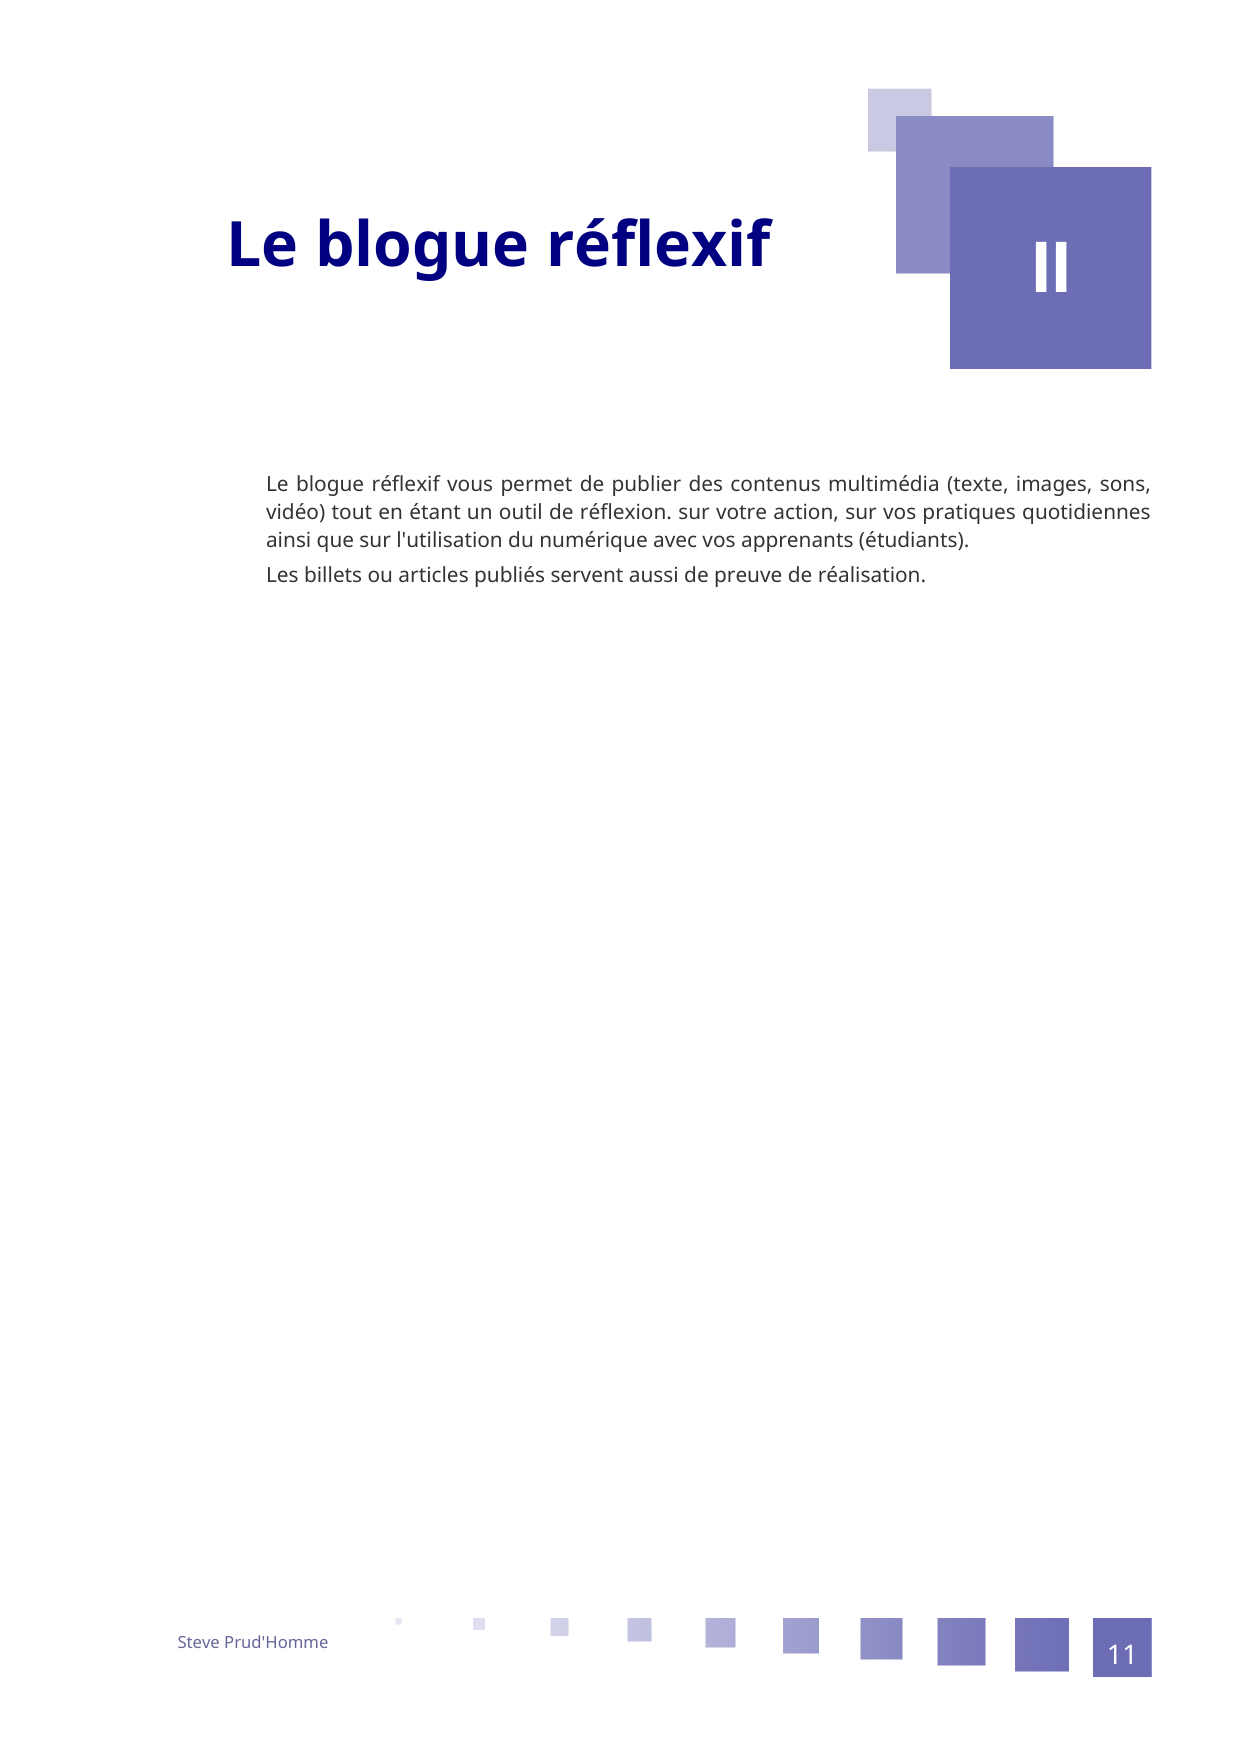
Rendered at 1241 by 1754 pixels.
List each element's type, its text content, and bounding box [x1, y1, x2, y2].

picture [351, 588, 1152, 889]
picture [351, 88, 1152, 469]
text II [951, 227, 1152, 308]
title II - Le blogue réflexif [224, 199, 868, 284]
picture [351, 554, 1152, 560]
text Le blogue réflexif vous permet de publier des contenus multimédia (texte, images, sons, vidéo) tout en étant un outil de réflexion. sur votre action, sur vos pratiques quotidiennes ainsi que sur l'utilisation du numérique avec vos apprenants (étudiants). [266, 469, 1152, 554]
text Les billets ou articles publiés servent aussi de preuve de réalisation. [266, 560, 1152, 588]
picture [351, 1618, 1152, 1678]
